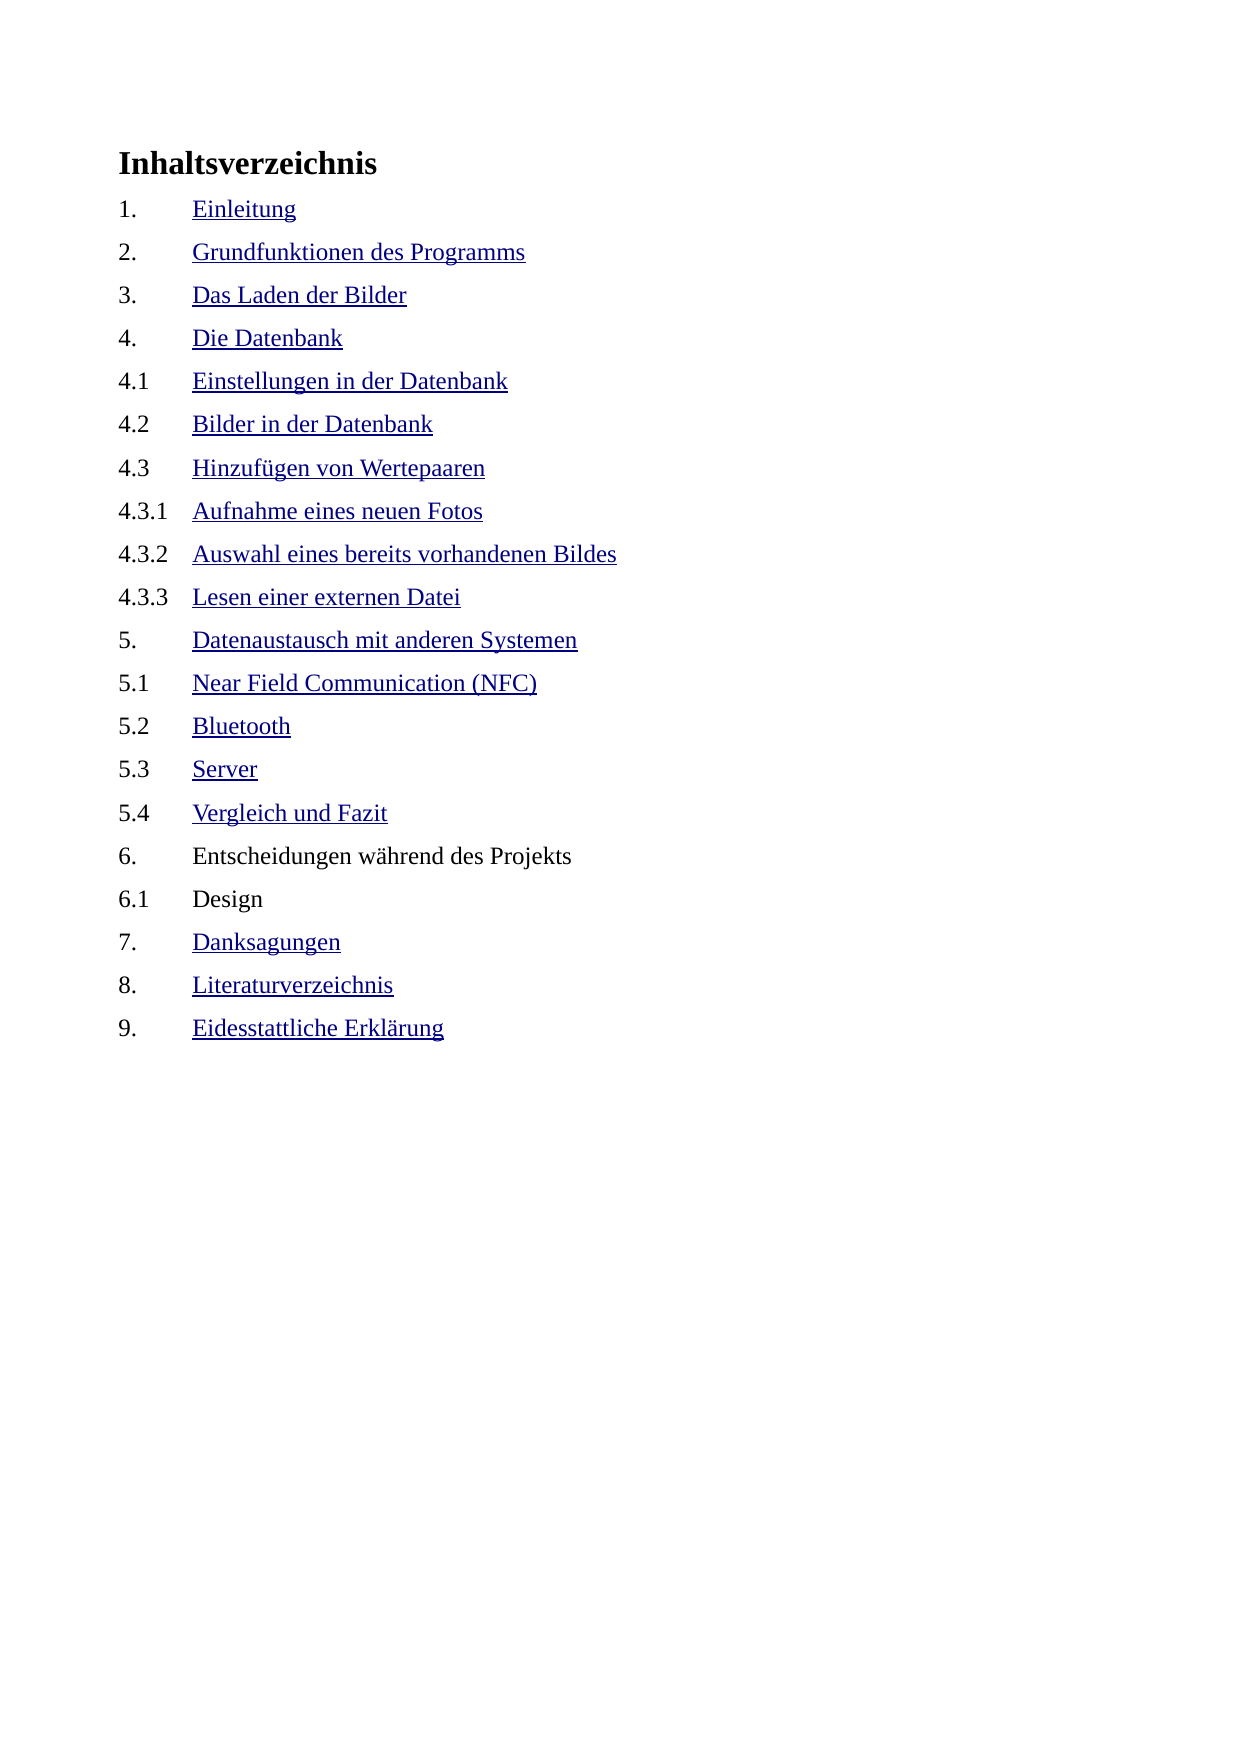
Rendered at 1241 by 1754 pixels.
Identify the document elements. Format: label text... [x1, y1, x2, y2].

text 4.3 Hinzufügen von Wertepaaren [118, 453, 1122, 481]
text 5.3 Server [118, 754, 1122, 783]
text 1. Einleitung [118, 194, 1122, 223]
text 5.1 Near Field Communication (NFC) [118, 668, 1122, 697]
text 5.4 Vergleich und Fazit [118, 798, 1122, 826]
text 4. Die Datenbank [118, 323, 1122, 352]
text 9. Eidesstattliche Erklärung [118, 1013, 1122, 1042]
text 2. Grundfunktionen des Programms [118, 237, 1122, 266]
text 4.3.3 Lesen einer externen Datei [118, 582, 1122, 611]
text 4.1 Einstellungen in der Datenbank [118, 366, 1122, 395]
text 6.1 Design [118, 884, 1122, 913]
text 4.3.1 Aufnahme eines neuen Fotos [118, 496, 1122, 524]
text 4.3.2 Auswahl eines bereits vorhandenen Bildes [118, 539, 1122, 568]
text 3. Das Laden der Bilder [118, 280, 1122, 309]
subtitle Inhaltsverzeichnis [118, 143, 1122, 181]
text 4.2 Bilder in der Datenbank [118, 409, 1122, 438]
text 7. Danksagungen [118, 927, 1122, 956]
text 5. Datenaustausch mit anderen Systemen [118, 625, 1122, 654]
text 5.2 Bluetooth [118, 711, 1122, 740]
text 8. Literaturverzeichnis [118, 970, 1122, 999]
text 6. Entscheidungen während des Projekts [118, 841, 1122, 869]
